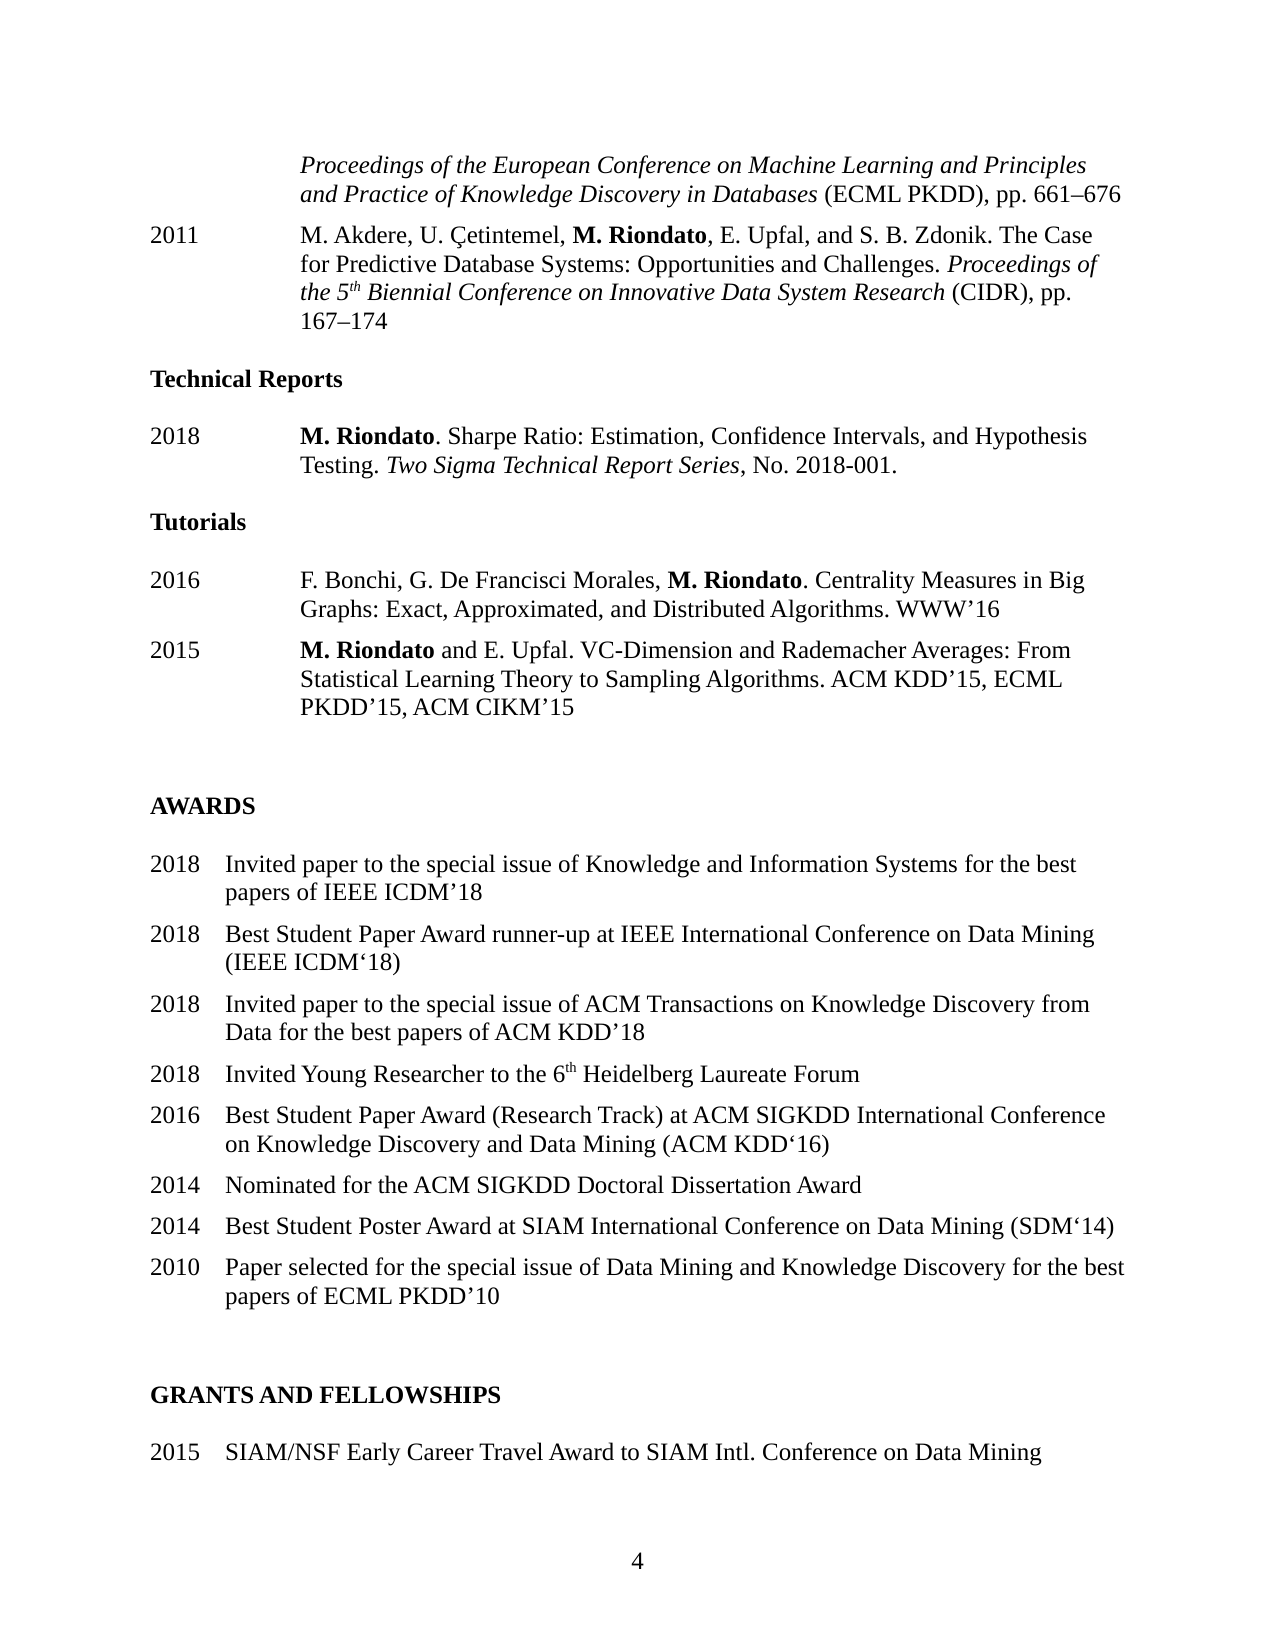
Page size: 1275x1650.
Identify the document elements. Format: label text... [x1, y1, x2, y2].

text 2015 SIAM/NSF Early Career Travel Award to SIAM Intl. Conference on Data Mining [150, 1437, 1125, 1466]
text Tutorials [150, 507, 1125, 536]
text AWARDS [150, 791, 1125, 820]
text Proceedings of the European Conference on Machine Learning and Principles and Practice of Knowledge Discovery in Databases (ECML PKDD), pp. 661–676 [150, 150, 1125, 207]
text 2016 F. Bonchi, G. De Francisci Morales, M. Riondato. Centrality Measures in Big Graphs: Exact, Approximated, and Distributed Algorithms. WWW’16 [150, 565, 1125, 622]
text 2018 Invited paper to the special issue of ACM Transactions on Knowledge Discovery from Data for the best papers of ACM KDD’18 [150, 989, 1125, 1046]
text 2018 Best Student Paper Award runner-up at IEEE International Conference on Data Mining (IEEE ICDM‘18) [150, 919, 1125, 976]
text GRANTS AND FELLOWSHIPS [150, 1380, 1125, 1409]
text 2014 Nominated for the ACM SIGKDD Doctoral Dissertation Award [150, 1170, 1125, 1199]
text 2018 M. Riondato. Sharpe Ratio: Estimation, Confidence Intervals, and Hypothesis Testing. Two Sigma Technical Report Series, No. 2018-001. [150, 421, 1125, 479]
text Technical Reports [150, 364, 1125, 392]
text 2018 Invited paper to the special issue of Knowledge and Information Systems for the best papers of IEEE ICDM’18 [150, 849, 1125, 906]
text 2010 Paper selected for the special issue of Data Mining and Knowledge Discovery for the best papers of ECML PKDD’10 [150, 1252, 1125, 1310]
text 2011 M. Akdere, U. Çetintemel, M. Riondato, E. Upfal, and S. B. Zdonik. The Case for Predictive Database Systems: Opportunities and Challenges. Proceedings of the 5th Biennial Conference on Innovative Data System Research (CIDR), pp. 167–174 [150, 220, 1125, 335]
text 2018 Invited Young Researcher to the 6th Heidelberg Laureate Forum [150, 1059, 1125, 1087]
text 2016 Best Student Paper Award (Research Track) at ACM SIGKDD International Conference on Knowledge Discovery and Data Mining (ACM KDD‘16) [150, 1100, 1125, 1157]
text 2015 M. Riondato and E. Upfal. VC-Dimension and Rademacher Averages: From Statistical Learning Theory to Sampling Algorithms. ACM KDD’15, ECML PKDD’15, ACM CIKM’15 [150, 635, 1125, 721]
text 2014 Best Student Poster Award at SIAM International Conference on Data Mining (SDM‘14) [150, 1211, 1125, 1240]
